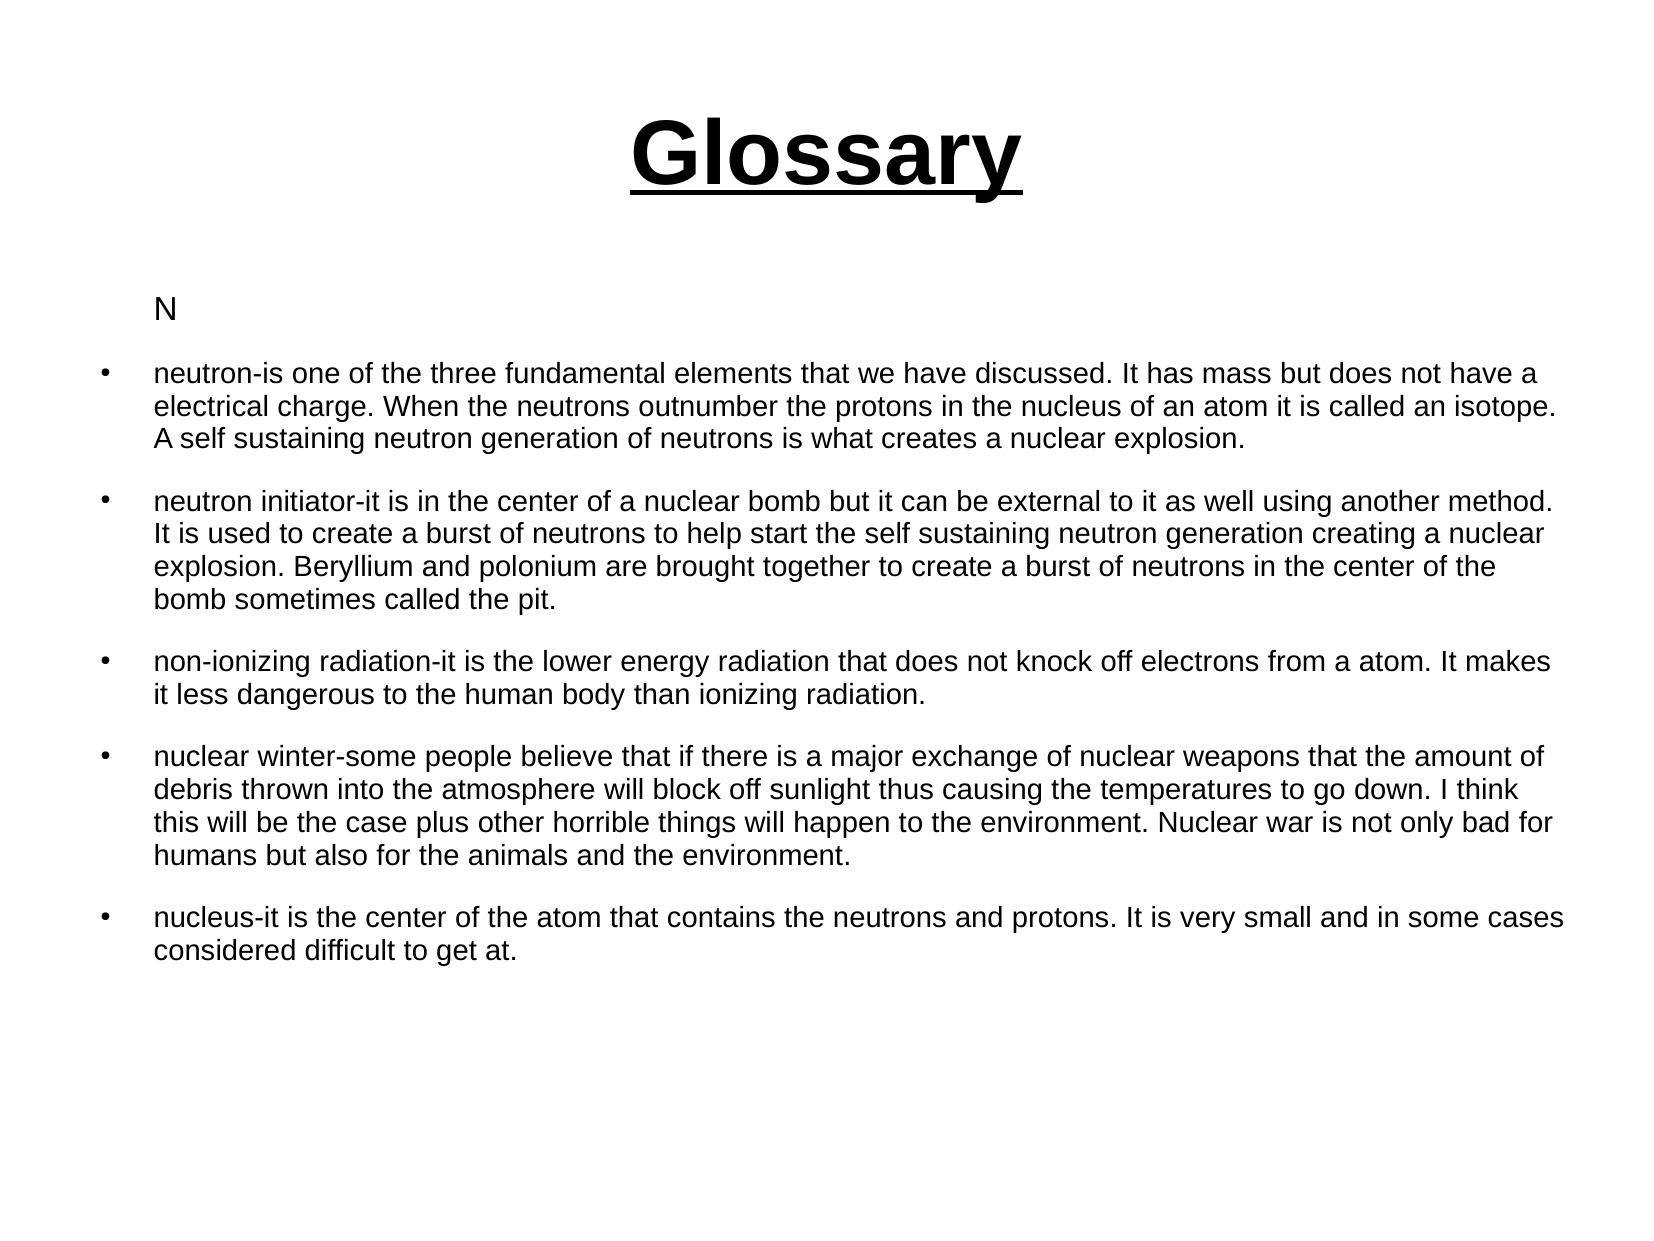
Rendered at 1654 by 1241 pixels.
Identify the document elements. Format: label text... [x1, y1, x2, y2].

title Glossary [82, 49, 1571, 257]
list N neutron-is one of the three fundamental elements that we have discussed. It has mass but does not have a electrical charge. When the neutrons outnumber the protons in the nucleus of an atom it is called an isotope. A self sustaining neutron generation of neutrons is what creates a nuclear explosion. neutron initiator-it is in the center of a nuclear bomb but it can be external to it as well using another method. It is used to create a burst of neutrons to help start the self sustaining neutron generation creating a nuclear explosion. Beryllium and polonium are brought together to create a burst of neutrons in the center of the bomb sometimes called the pit. non-ionizing radiation-it is the lower energy radiation that does not knock off electrons from a atom. It makes it less dangerous to the human body than ionizing radiation. nuclear winter-some people believe that if there is a major exchange of nuclear weapons that the amount of debris thrown into the atmosphere will block off sunlight thus causing the temperatures to go down. I think this will be the case plus other horrible things will happen to the environment. Nuclear war is not only bad for humans but also for the animals and the environment. nucleus-it is the center of the atom that contains the neutrons and protons. It is very small and in some cases considered difficult to get at. [82, 290, 1571, 1010]
